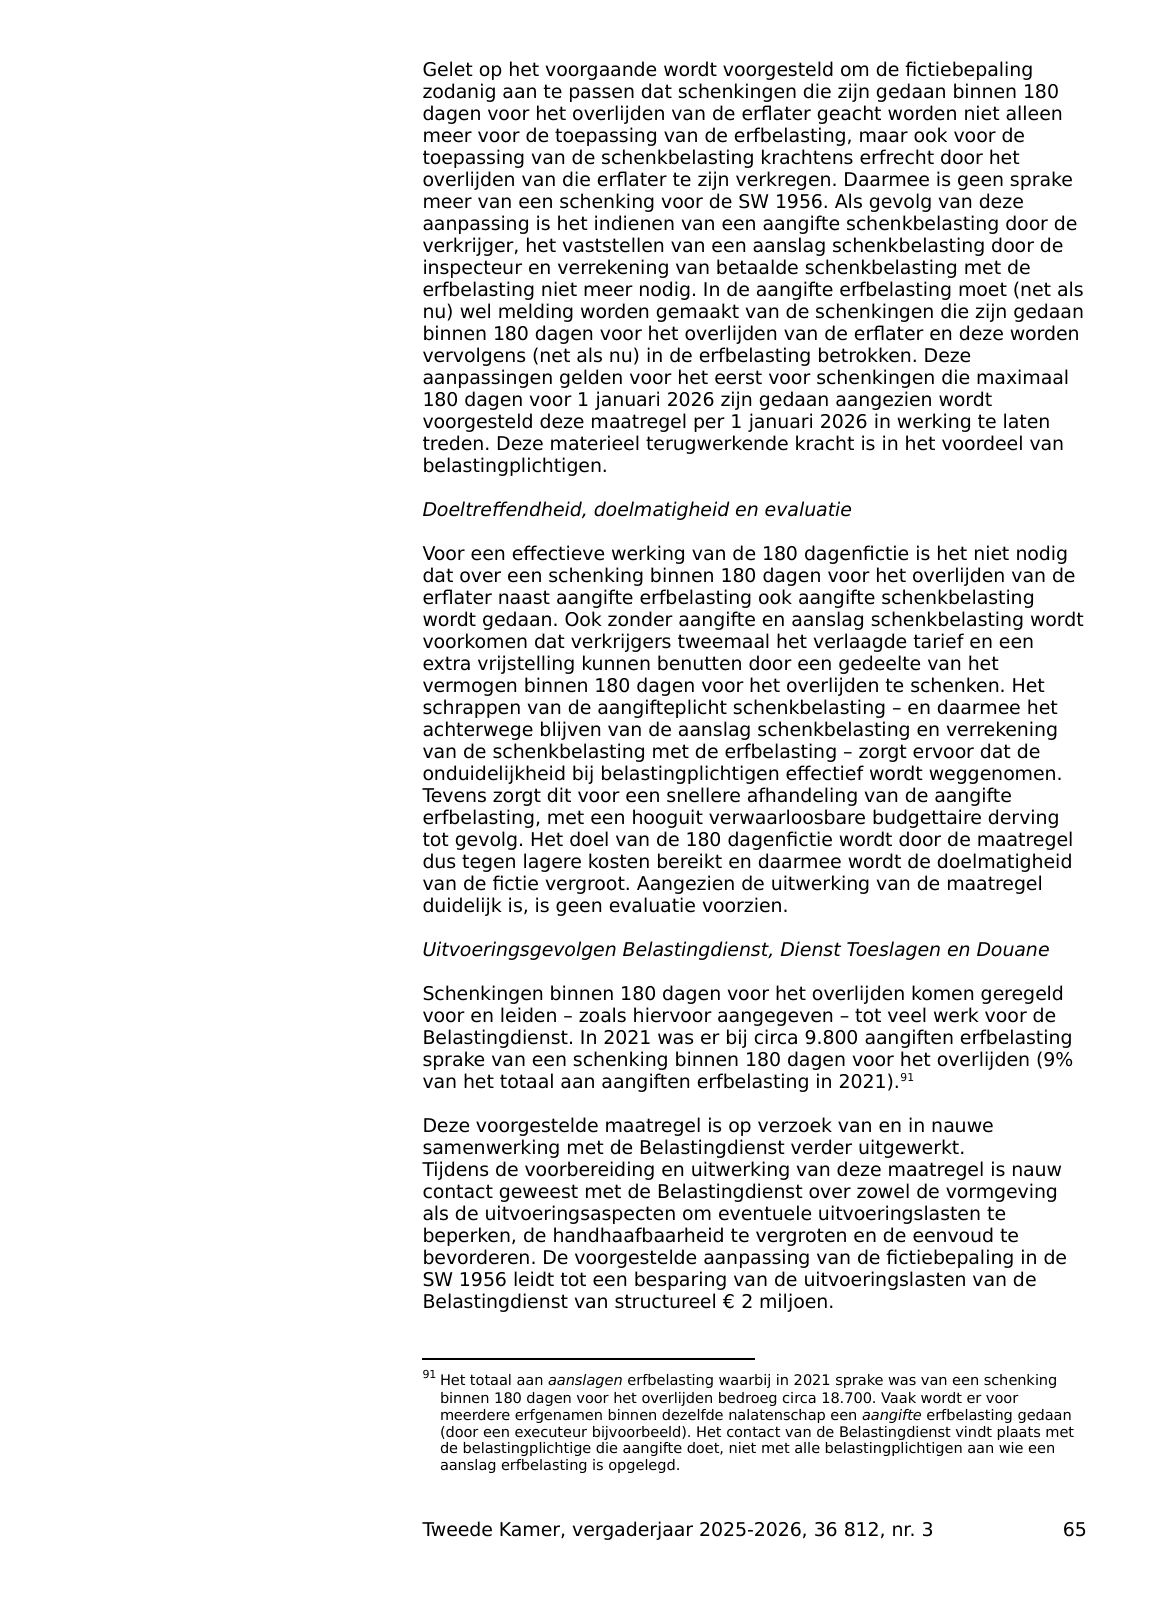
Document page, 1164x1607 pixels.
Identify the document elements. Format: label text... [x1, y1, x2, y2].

text Deze voorgestelde maatregel is op verzoek van en in nauwe samenwerking met de Belastingdienst verder uitgewerkt. [422, 1115, 1087, 1159]
subtitle Uitvoeringsgevolgen Belastingdienst, Dienst Toeslagen en Douane [422, 939, 1087, 961]
subtitle Doeltreffendheid, doelmatigheid en evaluatie [422, 499, 1087, 521]
text Gelet op het voorgaande wordt voorgesteld om de fictiebepaling zodanig aan te passen dat schenkingen die zijn gedaan binnen 180 dagen voor het overlijden van de erflater geacht worden niet alleen meer voor de toepassing van de erfbelasting, maar ook voor de toepassing van de schenkbelasting krachtens erfrecht door het overlijden van die erflater te zijn verkregen. Daarmee is geen sprake meer van een schenking voor de SW 1956. Als gevolg van deze aanpassing is het indienen van een aangifte schenkbelasting door de verkrijger, het vaststellen van een aanslag schenkbelasting door de inspecteur en verrekening van betaalde schenkbelasting met de erfbelasting niet meer nodig. In de aangifte erfbelasting moet (net als nu) wel melding worden gemaakt van de schenkingen die zijn gedaan binnen 180 dagen voor het overlijden van de erflater en deze worden vervolgens (net als nu) in de erfbelasting betrokken. Deze aanpassingen gelden voor het eerst voor schenkingen die maximaal 180 dagen voor 1 januari 2026 zijn gedaan aangezien wordt voorgesteld deze maatregel per 1 januari 2026 in werking te laten treden. Deze materieel terugwerkende kracht is in het voordeel van belastingplichtigen. [422, 59, 1087, 477]
text Tijdens de voorbereiding en uitwerking van deze maatregel is nauw contact geweest met de Belastingdienst over zowel de vormgeving als de uitvoeringsaspecten om eventuele uitvoeringslasten te beperken, de handhaafbaarheid te vergroten en de eenvoud te bevorderen. De voorgestelde aanpassing van de fictiebepaling in de SW 1956 leidt tot een besparing van de uitvoeringslasten van de Belastingdienst van structureel € 2 miljoen. [422, 1159, 1087, 1313]
text Voor een effectieve werking van de 180 dagenfictie is het niet nodig dat over een schenking binnen 180 dagen voor het overlijden van de erflater naast aangifte erfbelasting ook aangifte schenkbelasting wordt gedaan. Ook zonder aangifte en aanslag schenkbelasting wordt voorkomen dat verkrijgers tweemaal het verlaagde tarief en een extra vrijstelling kunnen benutten door een gedeelte van het vermogen binnen 180 dagen voor het overlijden te schenken. Het schrappen van de aangifteplicht schenkbelasting – en daarmee het achterwege blijven van de aanslag schenkbelasting en verrekening van de schenkbelasting met de erfbelasting – zorgt ervoor dat de onduidelijkheid bij belastingplichtigen effectief wordt weggenomen. Tevens zorgt dit voor een snellere afhandeling van de aangifte erfbelasting, met een hooguit verwaarloosbare budgettaire derving tot gevolg. Het doel van de 180 dagenfictie wordt door de maatregel dus tegen lagere kosten bereikt en daarmee wordt de doelmatigheid van de fictie vergroot. Aangezien de uitwerking van de maatregel duidelijk is, is geen evaluatie voorzien. [422, 543, 1087, 917]
text Schenkingen binnen 180 dagen voor het overlijden komen geregeld voor en leiden – zoals hiervoor aangegeven – tot veel werk voor de Belastingdienst. In 2021 was er bij circa 9.800 aangiften erfbelasting sprake van een schenking binnen 180 dagen voor het overlijden (9% van het totaal aan aangiften erfbelasting in 2021). [422, 983, 1087, 1093]
text Het totaal aan aanslagen erfbelasting waarbij in 2021 sprake was van een schenking binnen 180 dagen voor het overlijden bedroeg circa 18.700. Vaak wordt er voor meerdere erfgenamen binnen dezelfde nalatenschap een aangifte erfbelasting gedaan (door een executeur bijvoorbeeld). Het contact van de Belastingdienst vindt plaats met de belastingplichtige die aangifte doet, niet met alle belastingplichtigen aan wie een aanslag erfbelasting is opgelegd. [422, 1368, 1087, 1474]
